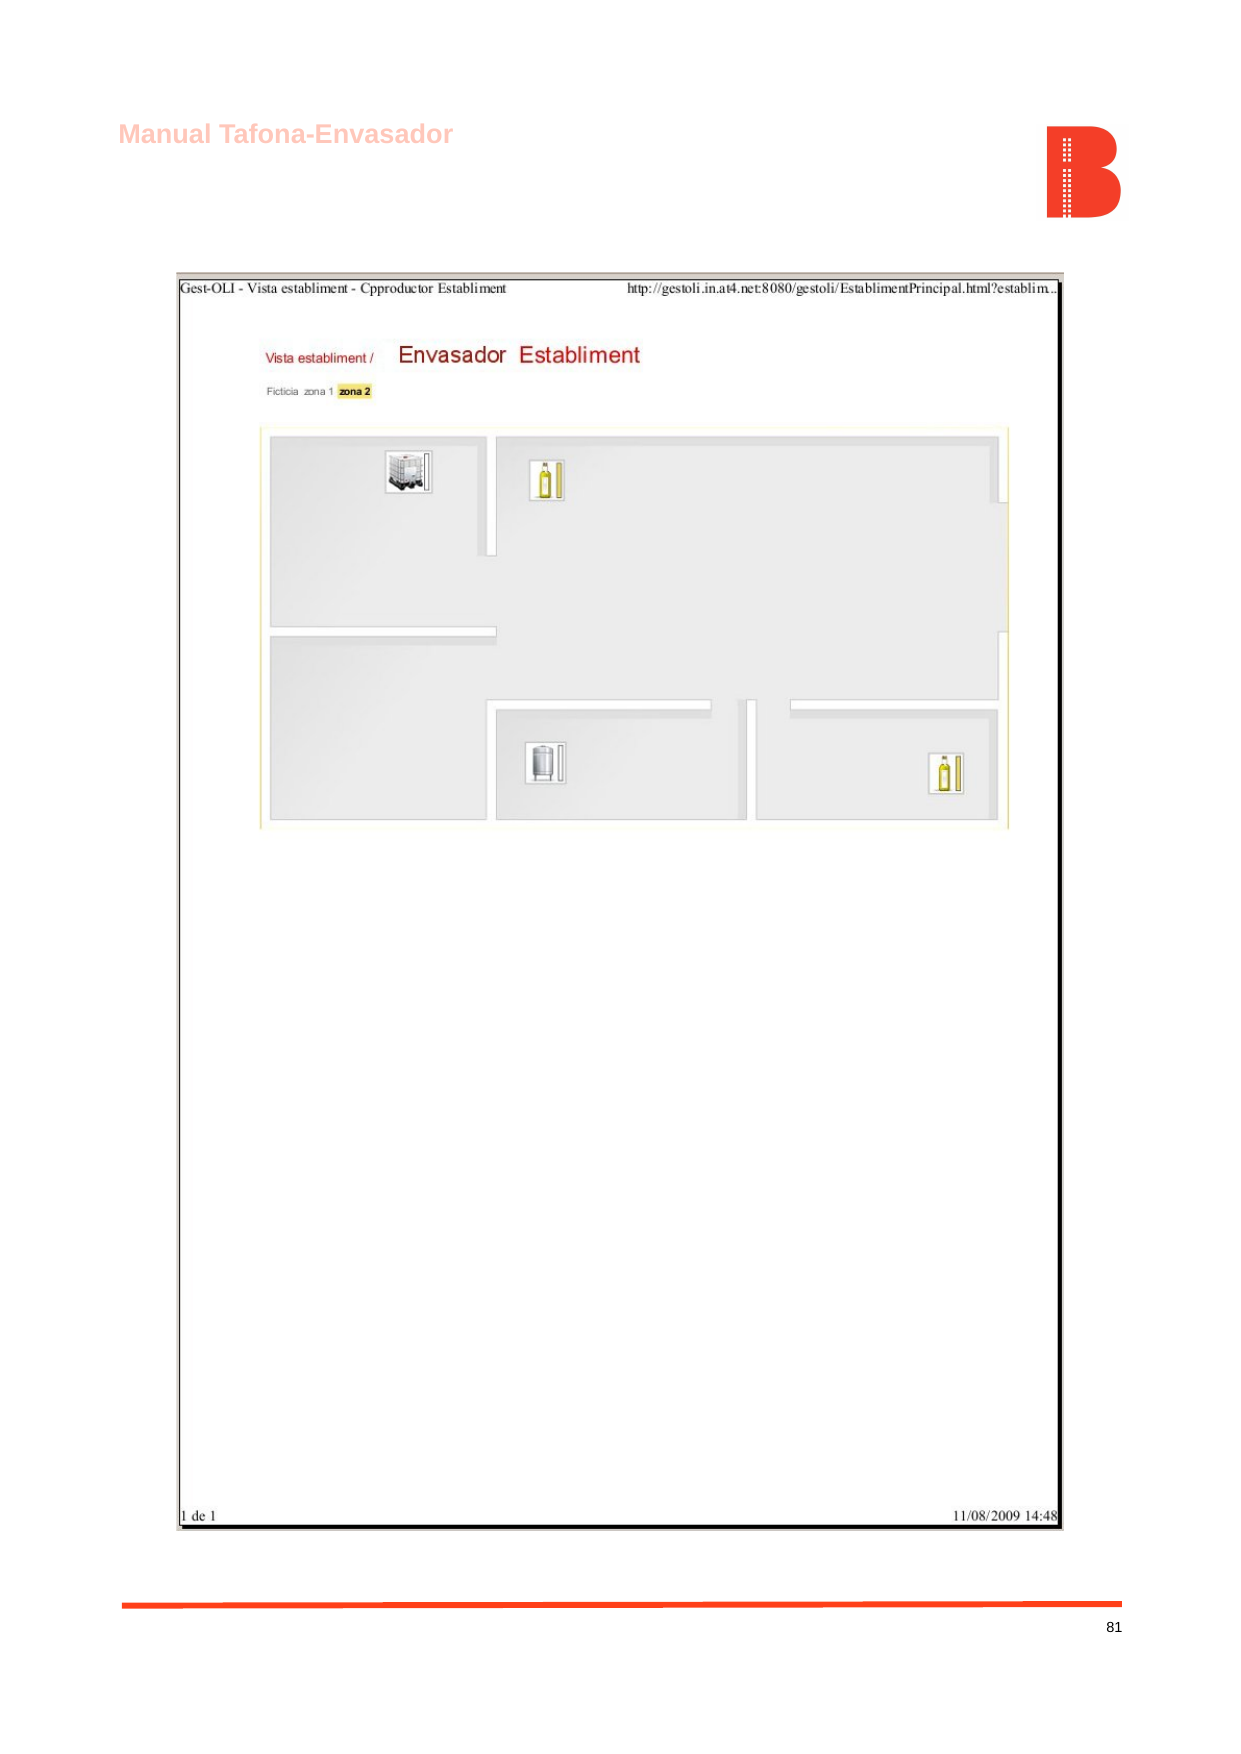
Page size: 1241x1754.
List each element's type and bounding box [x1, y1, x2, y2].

picture [176, 272, 1064, 1531]
picture [1036, 124, 1130, 221]
